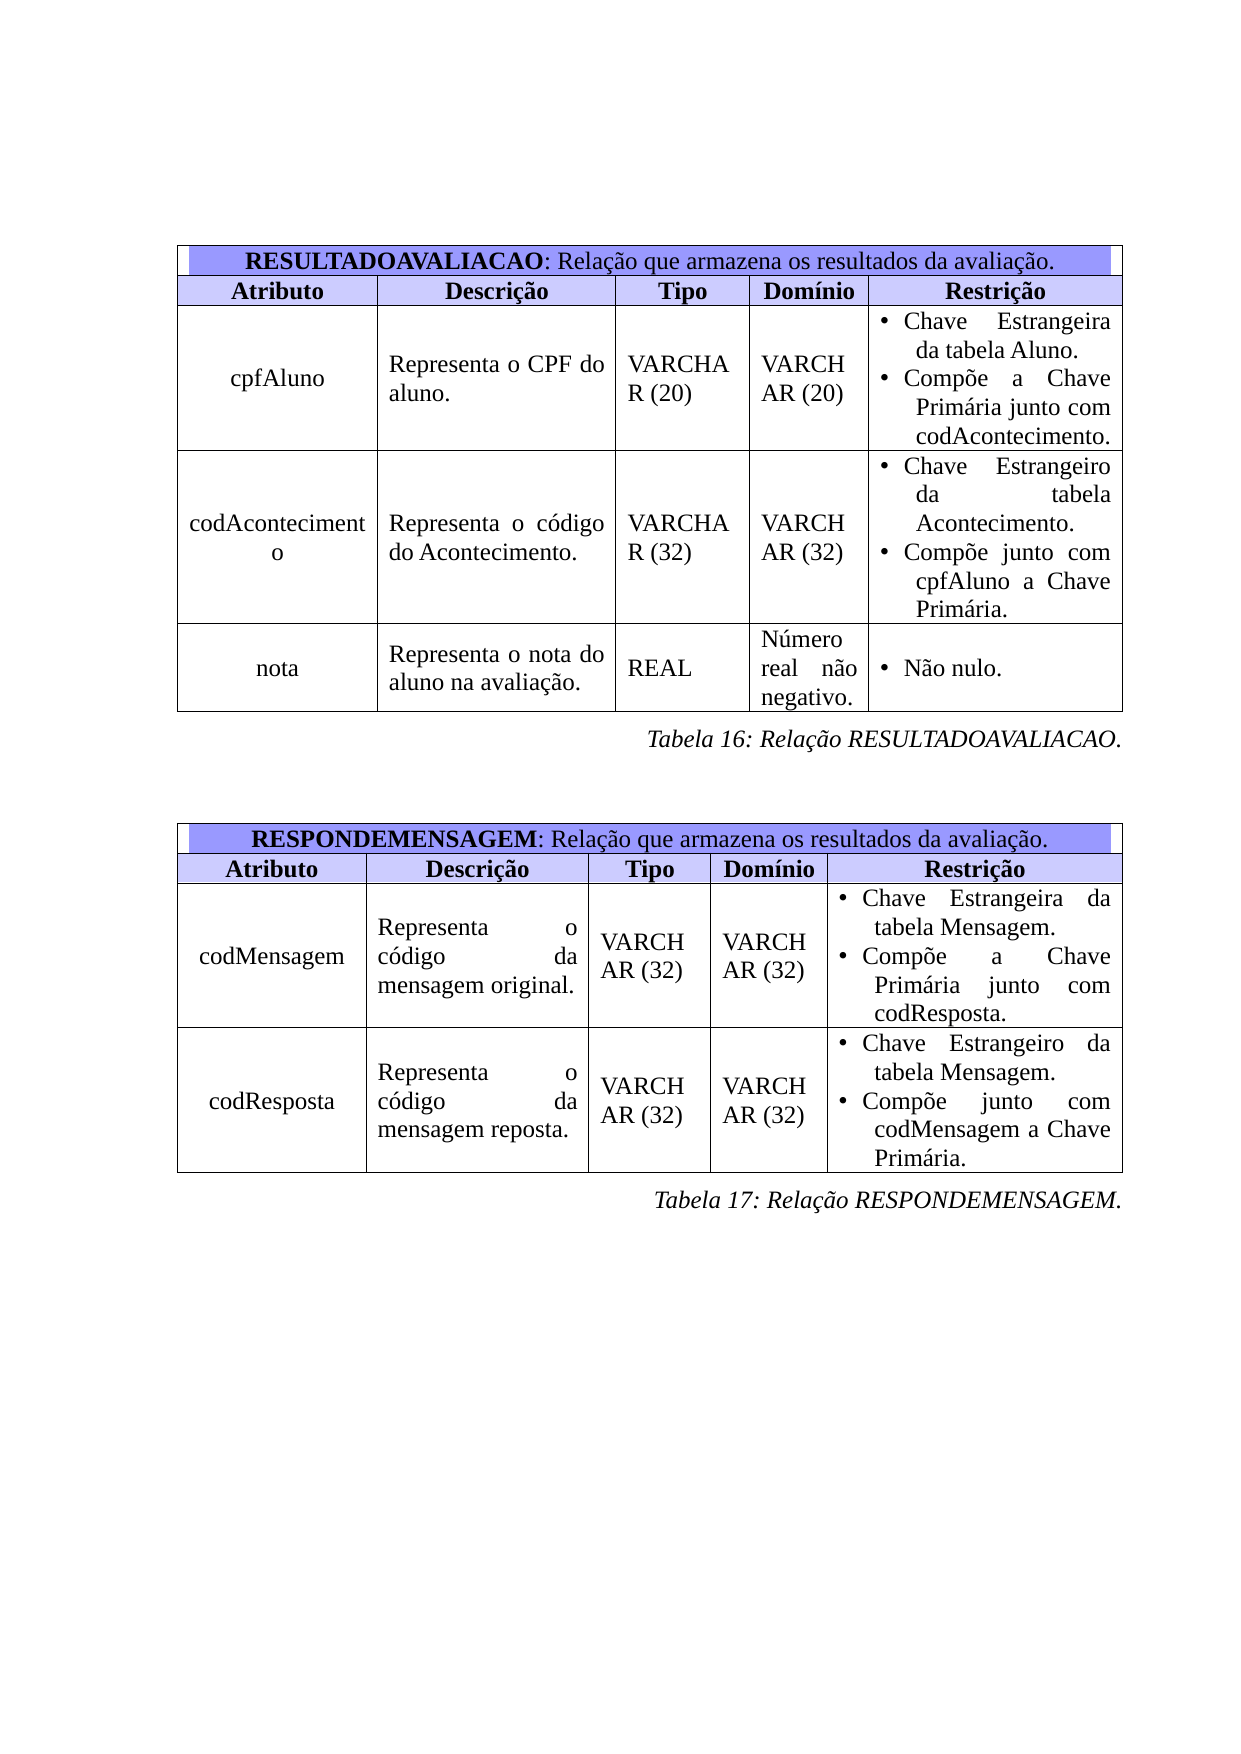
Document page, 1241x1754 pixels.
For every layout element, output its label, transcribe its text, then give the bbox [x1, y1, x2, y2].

table_cell Representa o nota do aluno na avaliação. [378, 624, 615, 711]
table_cell Representa o código do Acontecimento. [378, 451, 615, 623]
table_cell codMensagem [178, 884, 366, 1027]
table_cell VARCHAR (20) [750, 306, 868, 450]
table_cell cpfAluno [178, 306, 377, 450]
table_cell Atributo [178, 854, 366, 882]
table_cell VARCHAR (32) [750, 451, 868, 623]
text Tabela 16: Relação RESULTADOAVALIACAO. [177, 724, 1122, 753]
table_cell Representa o código da mensagem reposta. [367, 1028, 588, 1172]
table_cell Chave Estrangeira da tabela Mensagem. Compõe a Chave Primária junto com codResposta. [828, 884, 1122, 1027]
table_cell VARCHAR (20) [616, 306, 749, 450]
table_cell Número real não negativo. [750, 624, 868, 711]
table_cell VARCHAR (32) [589, 884, 710, 1027]
table_cell Restrição [869, 276, 1122, 305]
table_cell Chave Estrangeiro da tabela Acontecimento. Compõe junto com cpfAluno a Chave Primária. [869, 451, 1122, 623]
table_cell Chave Estrangeiro da tabela Mensagem. Compõe junto com codMensagem a Chave Primária. [828, 1028, 1122, 1172]
table_cell VARCHAR (32) [616, 451, 749, 623]
table_cell Domínio [711, 854, 827, 882]
text Tabela 17: Relação RESPONDEMENSAGEM. [177, 1186, 1122, 1214]
table_cell Domínio [750, 276, 868, 305]
table_cell Chave Estrangeira da tabela Aluno. Compõe a Chave Primária junto com codAcontecimento. [869, 306, 1122, 450]
table_cell VARCHAR (32) [711, 884, 827, 1027]
table_cell Descrição [378, 276, 615, 305]
table_cell Tipo [616, 276, 749, 305]
table_cell REAL [616, 624, 749, 711]
table_cell Tipo [589, 854, 710, 882]
table_cell Representa o código da mensagem original. [367, 884, 588, 1027]
table_cell Descrição [367, 854, 588, 882]
table_cell VARCHAR (32) [589, 1028, 710, 1172]
table_cell Atributo [178, 276, 377, 305]
table_cell codResposta [178, 1028, 366, 1172]
table_cell nota [178, 624, 377, 711]
table_cell Não nulo. [869, 624, 1122, 711]
table_cell codAcontecimento [178, 451, 377, 623]
table_cell Restrição [828, 854, 1122, 882]
table_cell VARCHAR (32) [711, 1028, 827, 1172]
table_cell Representa o CPF do aluno. [378, 306, 615, 450]
